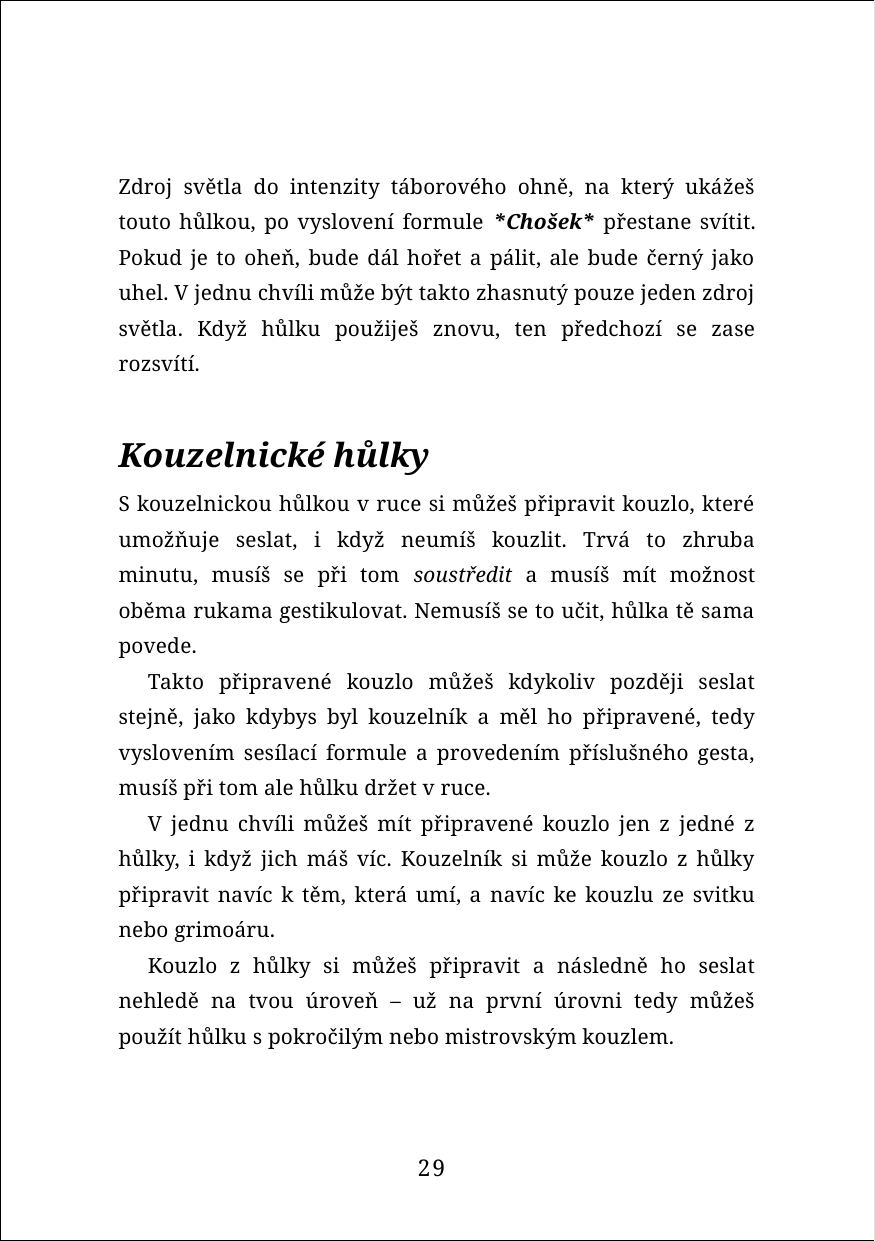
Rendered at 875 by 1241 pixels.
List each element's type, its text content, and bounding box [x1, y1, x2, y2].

text S kouzelnickou hůlkou v ruce si můžeš připravit kouzlo, které umožňuje seslat, i když neumíš kouzlit. Trvá to zhruba minutu, musíš se při tom soustředit a musíš mít možnost oběma rukama gestikulovat. Nemusíš se to učit, hůlka tě sama povede. Takto připravené kouzlo můžeš kdykoliv později seslat stejně, jako kdybys byl kouzelník a měl ho připravené, tedy vyslovením sesílací formule a provedením příslušného gesta, musíš při tom ale hůlku držet v ruce. V jednu chvíli můžeš mít připravené kouzlo jen z jedné z hůlky, i když jich máš víc. Kouzelník si může kouzlo z hůlky připravit navíc k těm, která umí, a navíc ke kouzlu ze svitku nebo grimoáru. Kouzlo z hůlky si můžeš připravit a následně ho seslat nehledě na tvou úroveň – už na první úrovni tedy můžeš použít hůlku s pokročilým nebo mistrovským kouzlem. [118, 489, 756, 1051]
subtitle Kouzelnické hůlky [118, 432, 756, 478]
text Zdroj světla do intenzity táborového ohně, na který ukážeš touto hůlkou, po vyslovení formule *Chošek* přestane svítit. Pokud je to oheň, bude dál hořet a pálit, ale bude černý jako uhel. V jednu chvíli může být takto zhasnutý pouze jeden zdroj světla. Když hůlku použiješ znovu, ten předchozí se zase rozsvítí. [118, 172, 756, 378]
